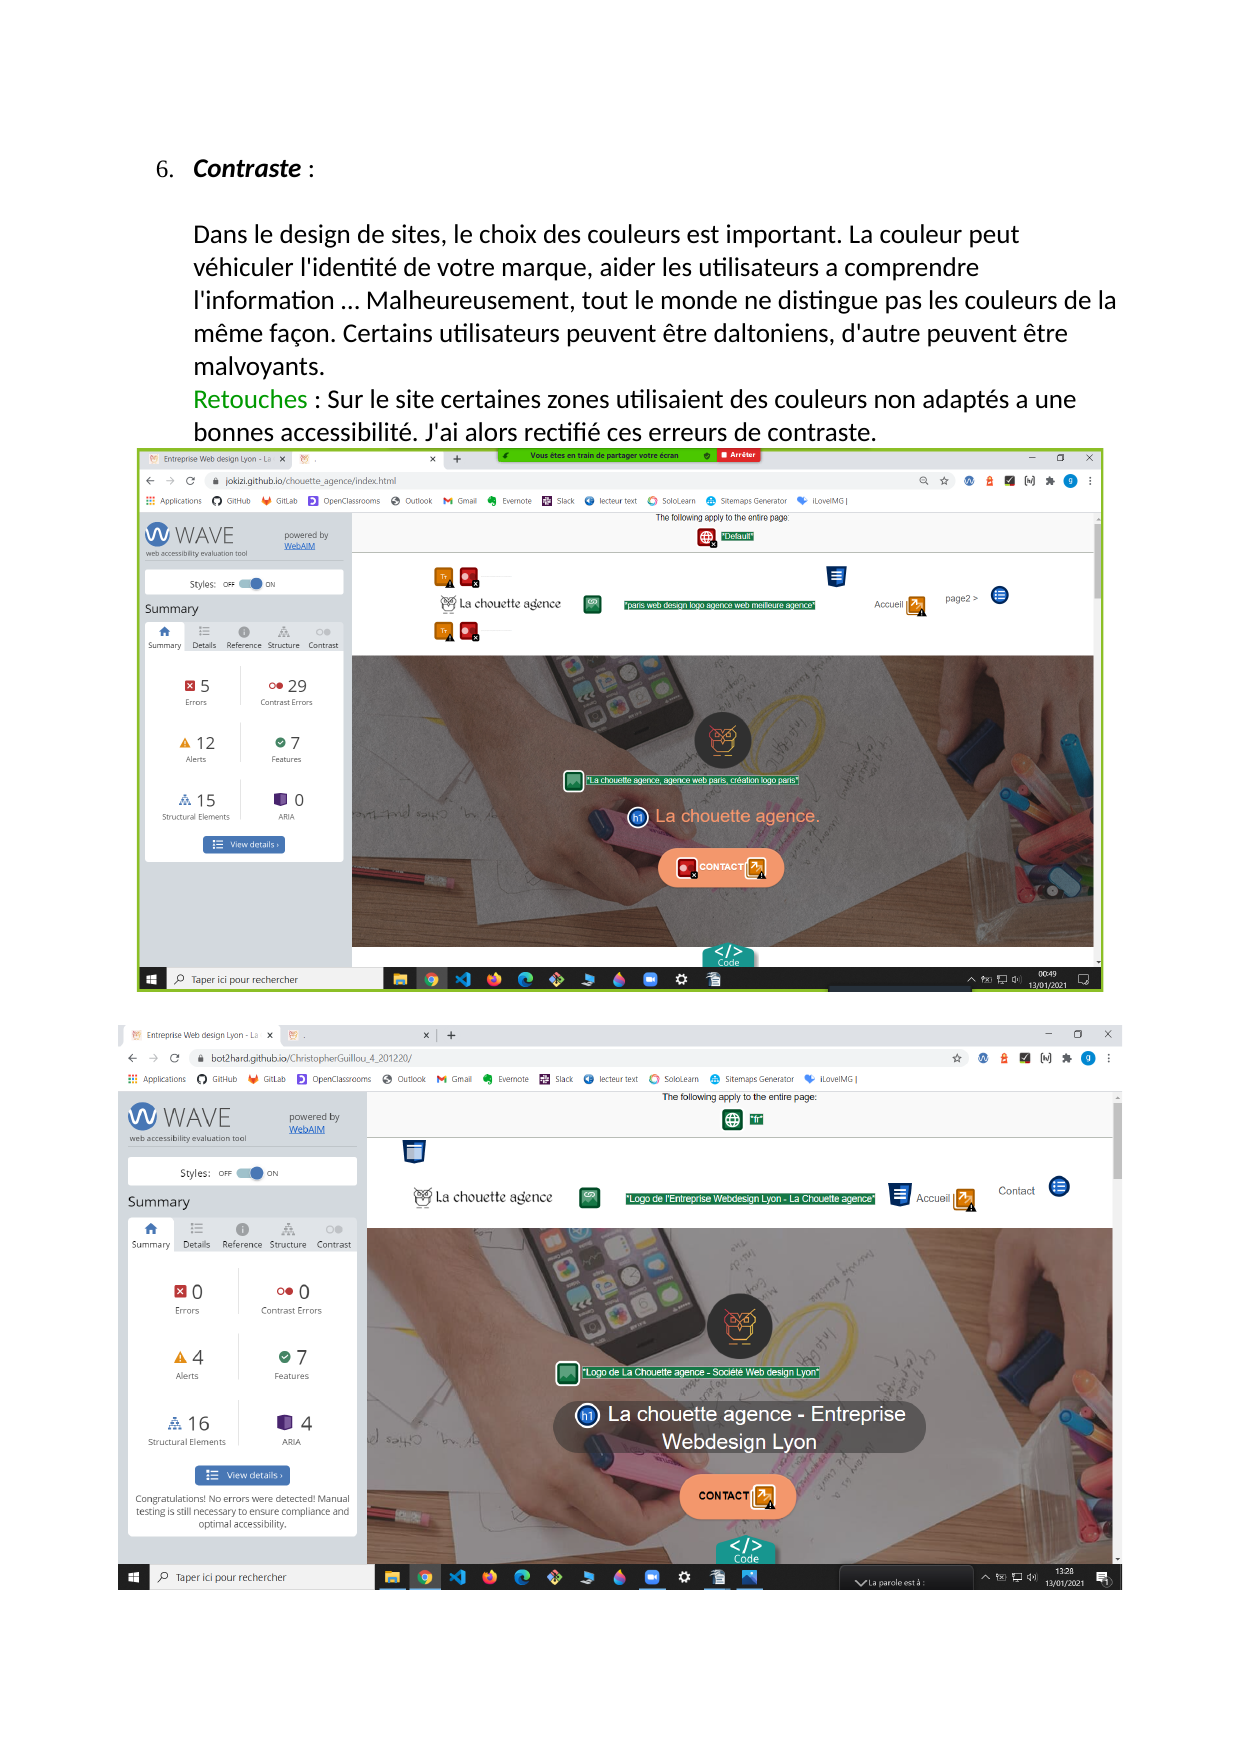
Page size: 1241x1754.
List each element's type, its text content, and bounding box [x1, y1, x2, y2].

list Retouches : Sur le site certaines zones utilisaient des couleurs non adaptés a une bonnes accessibilité. J'ai alors rectifié ces erreurs de contraste. [156, 382, 1122, 448]
list Dans le design de sites, le choix des couleurs est important. La couleur peut véhiculer l'identité de votre marque, aider les utilisateurs a comprendre l'information … Malheureusement, tout le monde ne distingue pas les couleurs de la même façon. Certains utilisateurs peuvent être daltoniens, d'autre peuvent être malvoyants. [156, 217, 1122, 382]
list Contraste : [156, 151, 1122, 184]
picture [136, 448, 1104, 992]
picture [118, 1025, 1123, 1590]
